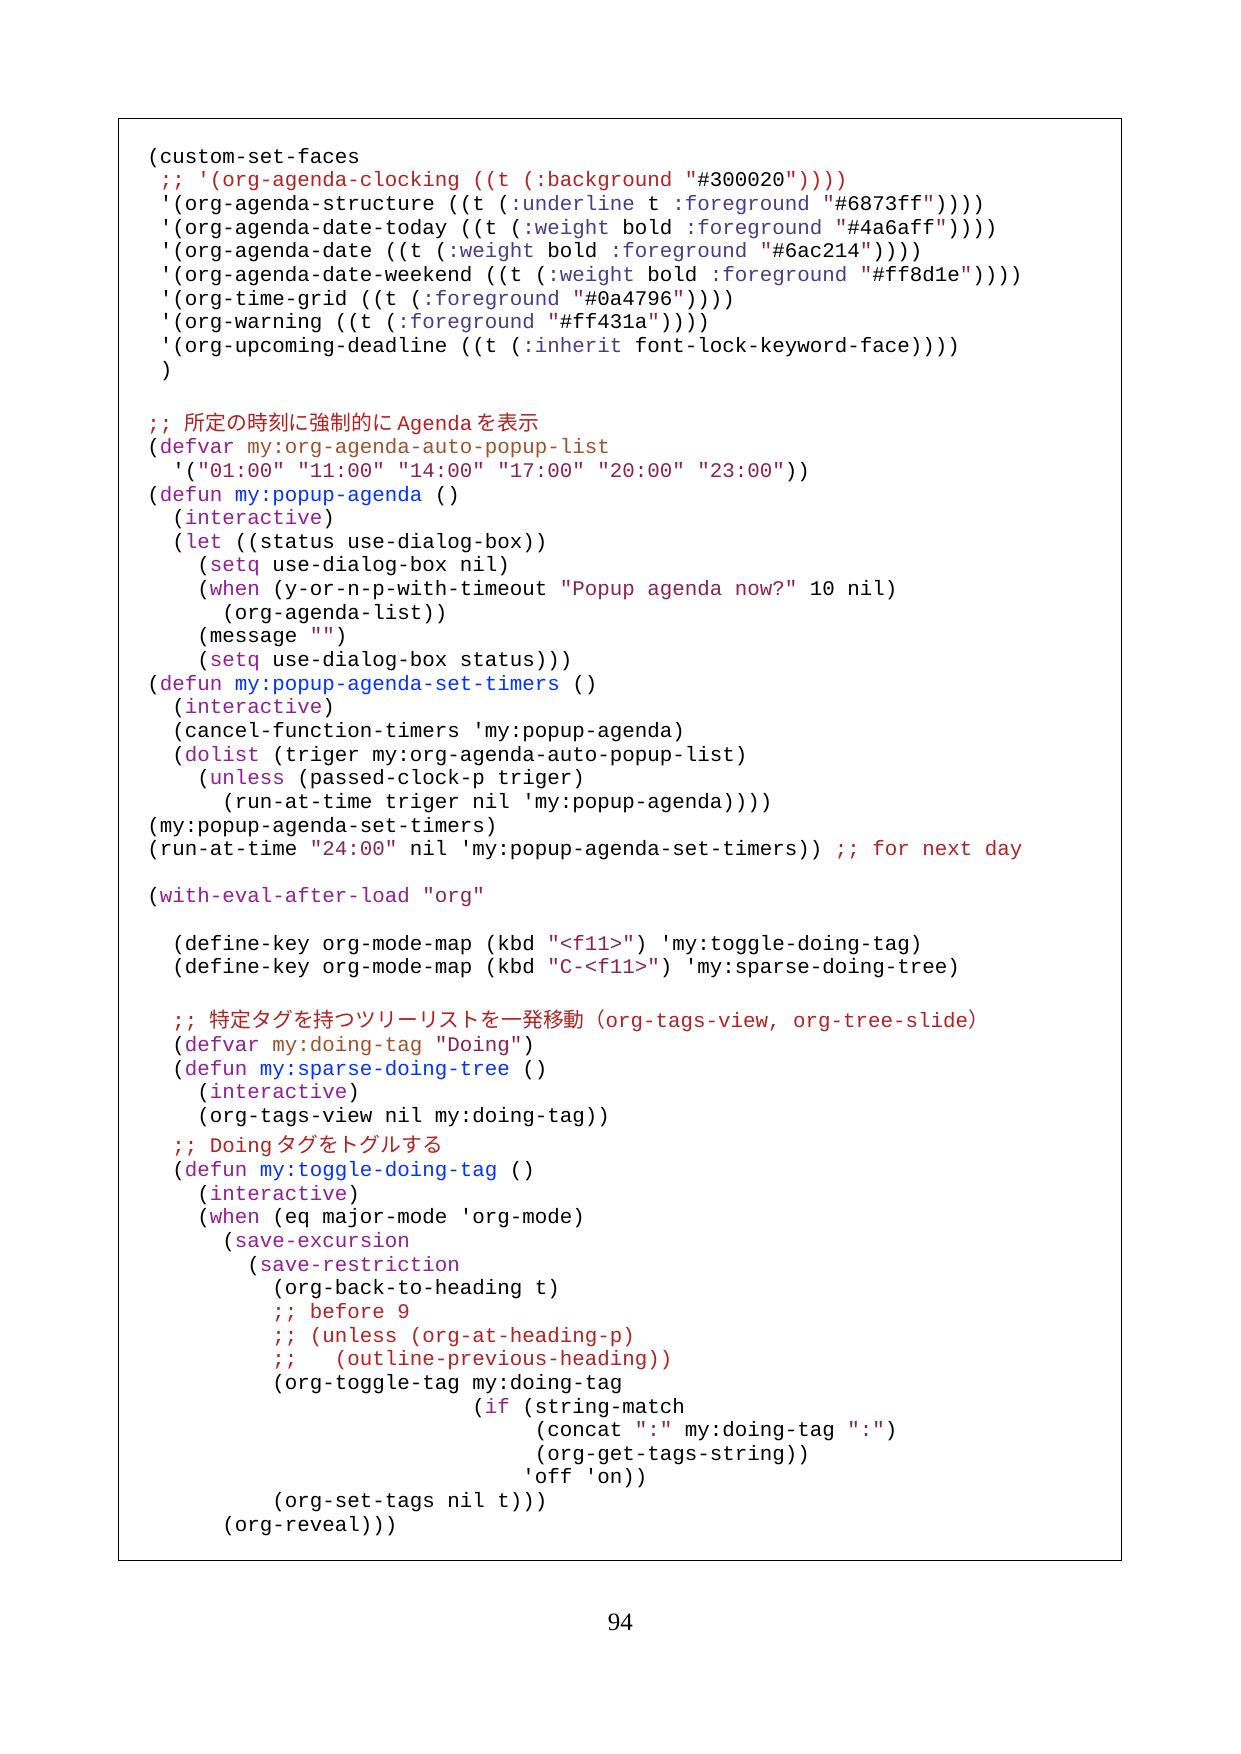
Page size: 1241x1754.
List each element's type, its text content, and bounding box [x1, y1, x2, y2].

text (org-get-tags-string)) [119, 1439, 1121, 1463]
text (message "") [119, 621, 1121, 645]
text (let ((status use-dialog-box)) [119, 527, 1121, 551]
text (defun my:sparse-doing-tree () [119, 1054, 1121, 1077]
text (org-toggle-tag my:doing-tag [119, 1368, 1121, 1392]
text (interactive) [119, 503, 1121, 527]
text (setq use-dialog-box nil) [119, 551, 1121, 574]
text '(org-upcoming-deadline ((t (:inherit font-lock-keyword-face)))) [119, 331, 1121, 354]
text (defvar my:doing-tag "Doing") [119, 1030, 1121, 1054]
text ;; (unless (org-at-heading-p) [119, 1321, 1121, 1344]
text '(org-agenda-date-weekend ((t (:weight bold :foreground "#ff8d1e")))) [119, 260, 1121, 284]
text (setq use-dialog-box status))) [119, 645, 1121, 669]
text (cancel-function-timers 'my:popup-agenda) [119, 716, 1121, 740]
text (interactive) [119, 1077, 1121, 1101]
text (run-at-time triger nil 'my:popup-agenda)))) [119, 787, 1121, 811]
text (defun my:popup-agenda-set-timers () [119, 669, 1121, 692]
text (unless (passed-clock-p triger) [119, 763, 1121, 787]
text 'off 'on)) [119, 1463, 1121, 1486]
text (if (string-match [119, 1392, 1121, 1415]
text (my:popup-agenda-set-timers) [119, 811, 1121, 834]
text '(org-agenda-date-today ((t (:weight bold :foreground "#4a6aff")))) [119, 213, 1121, 236]
text (interactive) [119, 1179, 1121, 1202]
text (defun my:popup-agenda () [119, 479, 1121, 503]
text (org-set-tags nil t))) [119, 1486, 1121, 1510]
text (custom-set-faces [119, 142, 1121, 165]
text (concat ":" my:doing-tag ":") [119, 1415, 1121, 1439]
text '(org-agenda-structure ((t (:underline t :foreground "#6873ff")))) [119, 189, 1121, 213]
text (define-key org-mode-map (kbd "<f11>") 'my:toggle-doing-tag) [119, 929, 1121, 952]
text (with-eval-after-load "org" [119, 882, 1121, 905]
text '(org-agenda-date ((t (:weight bold :foreground "#6ac214")))) [119, 236, 1121, 260]
text (org-agenda-list)) [119, 598, 1121, 621]
text (when (eq major-mode 'org-mode) [119, 1202, 1121, 1226]
text (save-restriction [119, 1250, 1121, 1273]
text ;; Doingタグをトグルする [119, 1125, 1121, 1155]
text '("01:00" "11:00" "14:00" "17:00" "20:00" "23:00")) [119, 456, 1121, 479]
text (defvar my:org-agenda-auto-popup-list [119, 432, 1121, 456]
text ) [119, 354, 1121, 378]
text (org-back-to-heading t) [119, 1273, 1121, 1297]
text (org-tags-view nil my:doing-tag)) [119, 1101, 1121, 1125]
text ;; 所定の時刻に強制的にAgendaを表示 [119, 402, 1121, 432]
text ;; 特定タグを持つツリーリストを一発移動（org-tags-view, org-tree-slide） [119, 1000, 1121, 1030]
text (save-excursion [119, 1226, 1121, 1250]
text (dolist (triger my:org-agenda-auto-popup-list) [119, 740, 1121, 763]
text (defun my:toggle-doing-tag () [119, 1155, 1121, 1179]
text (org-reveal))) [119, 1510, 1121, 1533]
text (define-key org-mode-map (kbd "C-<f11>") 'my:sparse-doing-tree) [119, 952, 1121, 976]
text ;; before 9 [119, 1297, 1121, 1321]
text '(org-time-grid ((t (:foreground "#0a4796")))) [119, 284, 1121, 307]
text (run-at-time "24:00" nil 'my:popup-agenda-set-timers)) ;; for next day [119, 834, 1121, 858]
text (interactive) [119, 692, 1121, 716]
text ;; '(org-agenda-clocking ((t (:background "#300020")))) [119, 165, 1121, 189]
text '(org-warning ((t (:foreground "#ff431a")))) [119, 307, 1121, 331]
text (when (y-or-n-p-with-timeout "Popup agenda now?" 10 nil) [119, 574, 1121, 598]
text ;; (outline-previous-heading)) [119, 1344, 1121, 1368]
